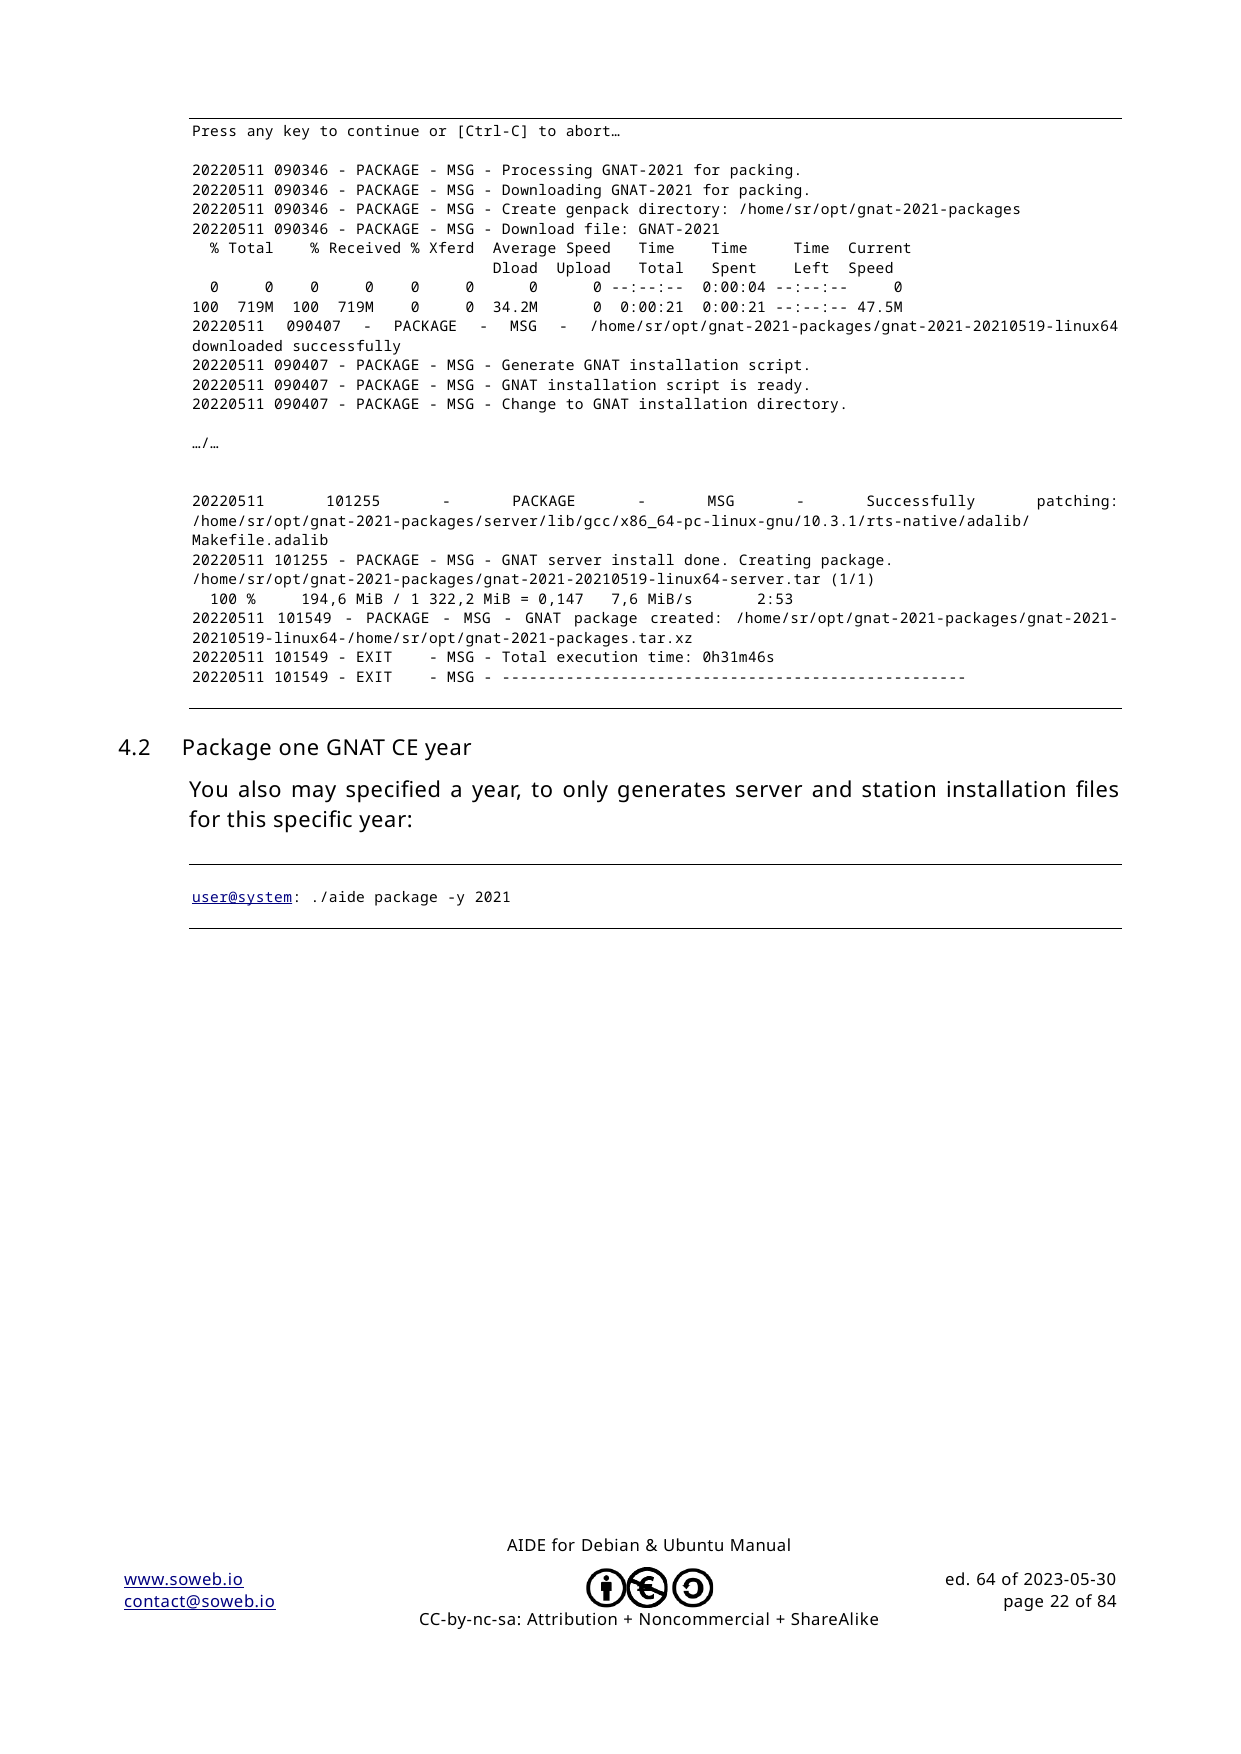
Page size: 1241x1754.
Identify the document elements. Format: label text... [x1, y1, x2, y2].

list 100 719M 100 719M 0 0 34.2M 0 0:00:21 0:00:21 --:--:-- 47.5M [189, 293, 1122, 313]
list 20220511 101549 - EXIT - MSG - Total execution time: 0h31m46s [189, 644, 1122, 663]
text You also may specified a year, to only generates server and station installation files for this specific year: [189, 774, 1122, 834]
list 20220511 090407 - PACKAGE - MSG - /home/sr/opt/gnat-2021-packages/gnat-2021-20210519-linux64 downloaded successfully [189, 313, 1122, 352]
list 20220511 101255 - PACKAGE - MSG - GNAT server install done. Creating package. [189, 547, 1122, 566]
picture [585, 1567, 668, 1608]
list 100 % 194,6 MiB / 1 322,2 MiB = 0,147 7,6 MiB/s 2:53 [189, 586, 1122, 605]
list 20220511 090346 - PACKAGE - MSG - Create genpack directory: /home/sr/opt/gnat-2021-packages [189, 196, 1122, 216]
list Press any key to continue or [Ctrl-C] to abort… 20220511 090346 - PACKAGE - MSG - Processing GNAT-2021 for packing. [189, 119, 1122, 177]
list 20220511 090346 - PACKAGE - MSG - Download file: GNAT-2021 [189, 216, 1122, 235]
list 20220511 090407 - PACKAGE - MSG - Change to GNAT installation directory. …/… 20220511 101255 - PACKAGE - MSG - Successfully patching: /home/sr/opt/gnat-2021-packages/server/lib/gcc/x86_64-pc-linux-gnu/10.3.1/rts-native/adalib/Makefile.adalib [189, 391, 1122, 547]
list 20220511 101549 - EXIT - MSG - --------------------------------------------------- [189, 663, 1122, 686]
list % Total % Received % Xferd Average Speed Time Time Time Current [189, 235, 1122, 254]
list 20220511 101549 - PACKAGE - MSG - GNAT package created: /home/sr/opt/gnat-2021-packages/gnat-2021-20210519-linux64-/home/sr/opt/gnat-2021-packages.tar.xz [189, 605, 1122, 644]
list 20220511 090407 - PACKAGE - MSG - GNAT installation script is ready. [189, 371, 1122, 391]
list Dload Upload Total Spent Left Speed [189, 254, 1122, 274]
list 20220511 090407 - PACKAGE - MSG - Generate GNAT installation script. [189, 352, 1122, 371]
subtitle Package one GNAT CE year [118, 732, 1122, 762]
picture [672, 1567, 714, 1608]
list /home/sr/opt/gnat-2021-packages/gnat-2021-20210519-linux64-server.tar (1/1) [189, 566, 1122, 586]
list user@system: ./aide package -y 2021 [189, 865, 1122, 928]
list 20220511 090346 - PACKAGE - MSG - Downloading GNAT-2021 for packing. [189, 177, 1122, 196]
list 0 0 0 0 0 0 0 0 --:--:-- 0:00:04 --:--:-- 0 [189, 274, 1122, 293]
